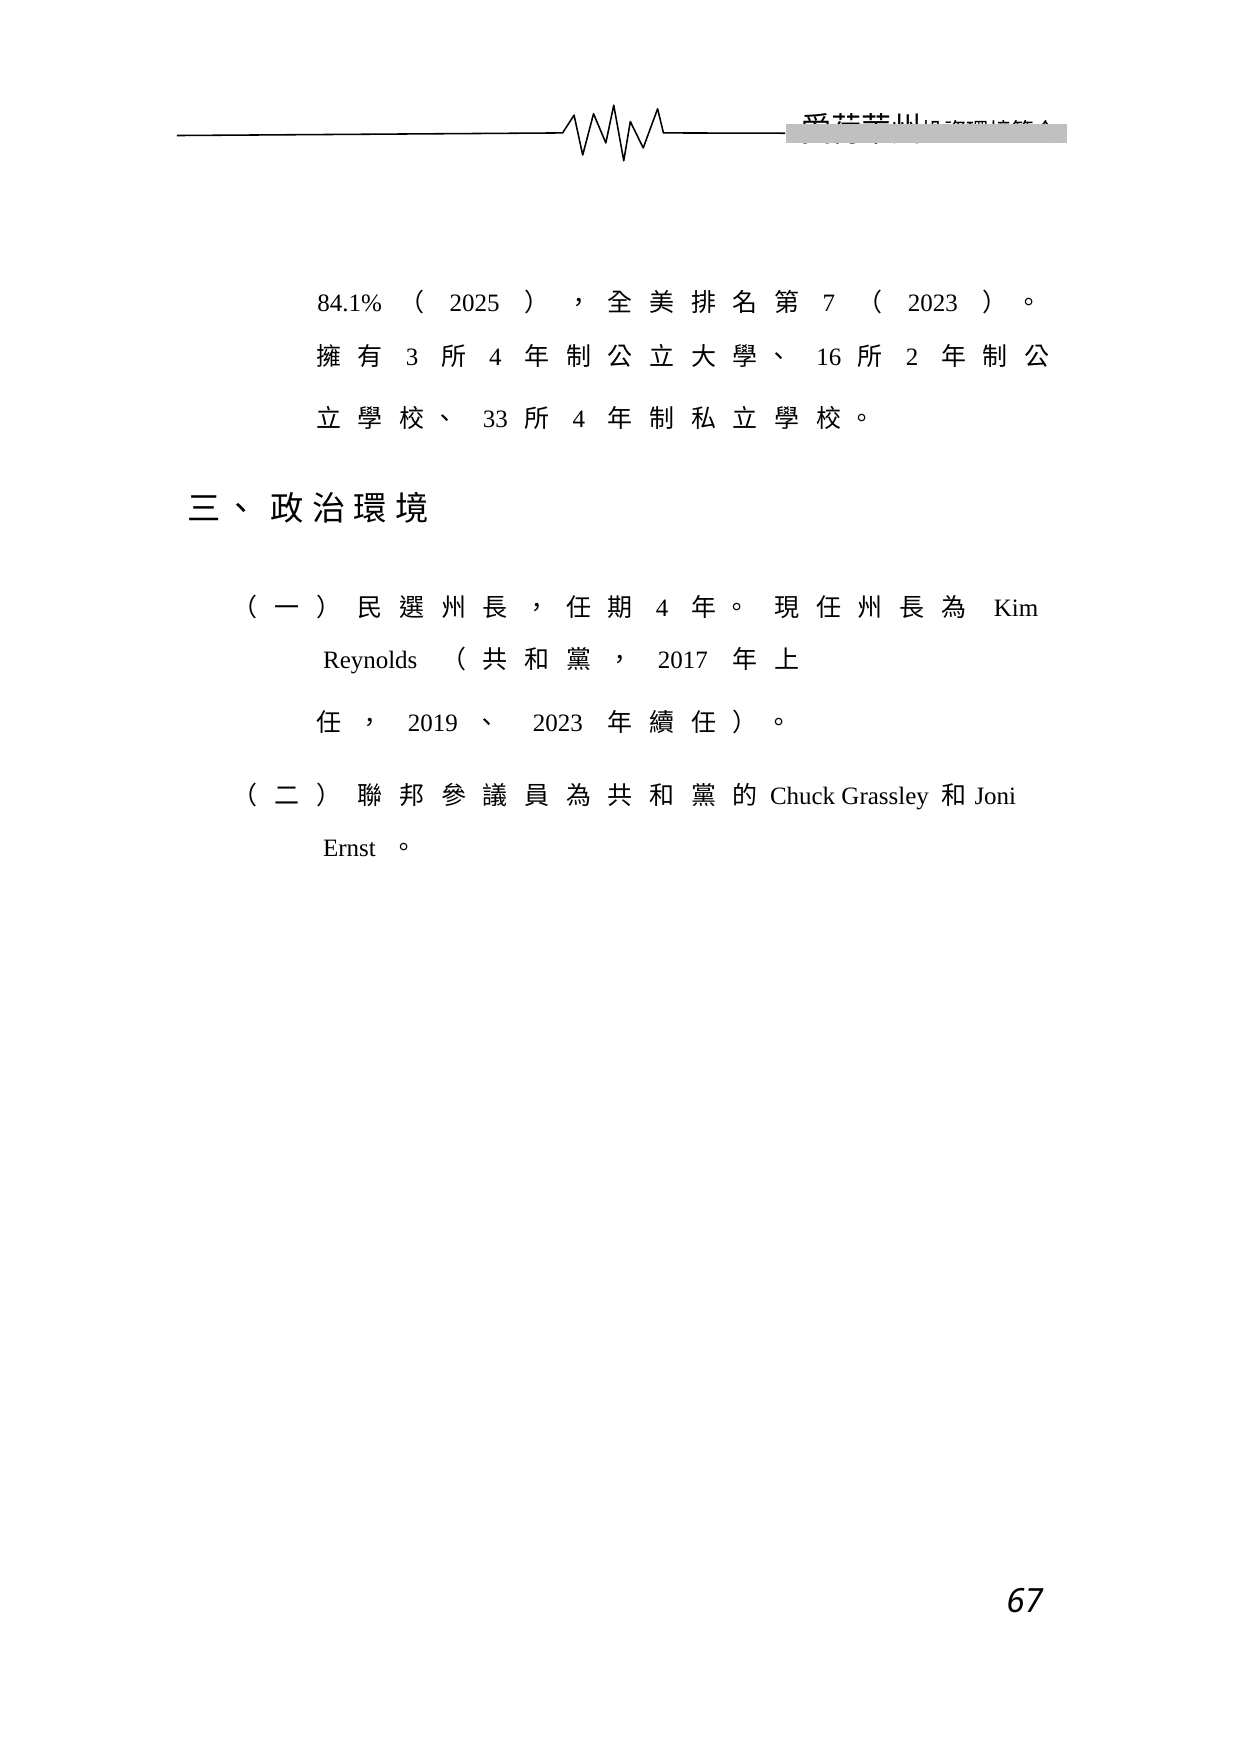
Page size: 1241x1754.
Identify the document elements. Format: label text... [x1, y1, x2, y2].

text 84.1%（2025），全美排名第7（2023）。擁有3所4年制公立大學、16所2年制公立學校、33所4年制私立學校。 [207, 250, 1058, 438]
text 三、政治環境 [183, 464, 1058, 527]
text （一）民選州長，任期4年。現任州長為Kim Reynolds（共和黨，2017年上任，2019、2023年續任）。 [207, 554, 1058, 741]
text （二）聯邦參議員為共和黨的Chuck Grassley和Joni Ernst。 [207, 741, 1058, 866]
